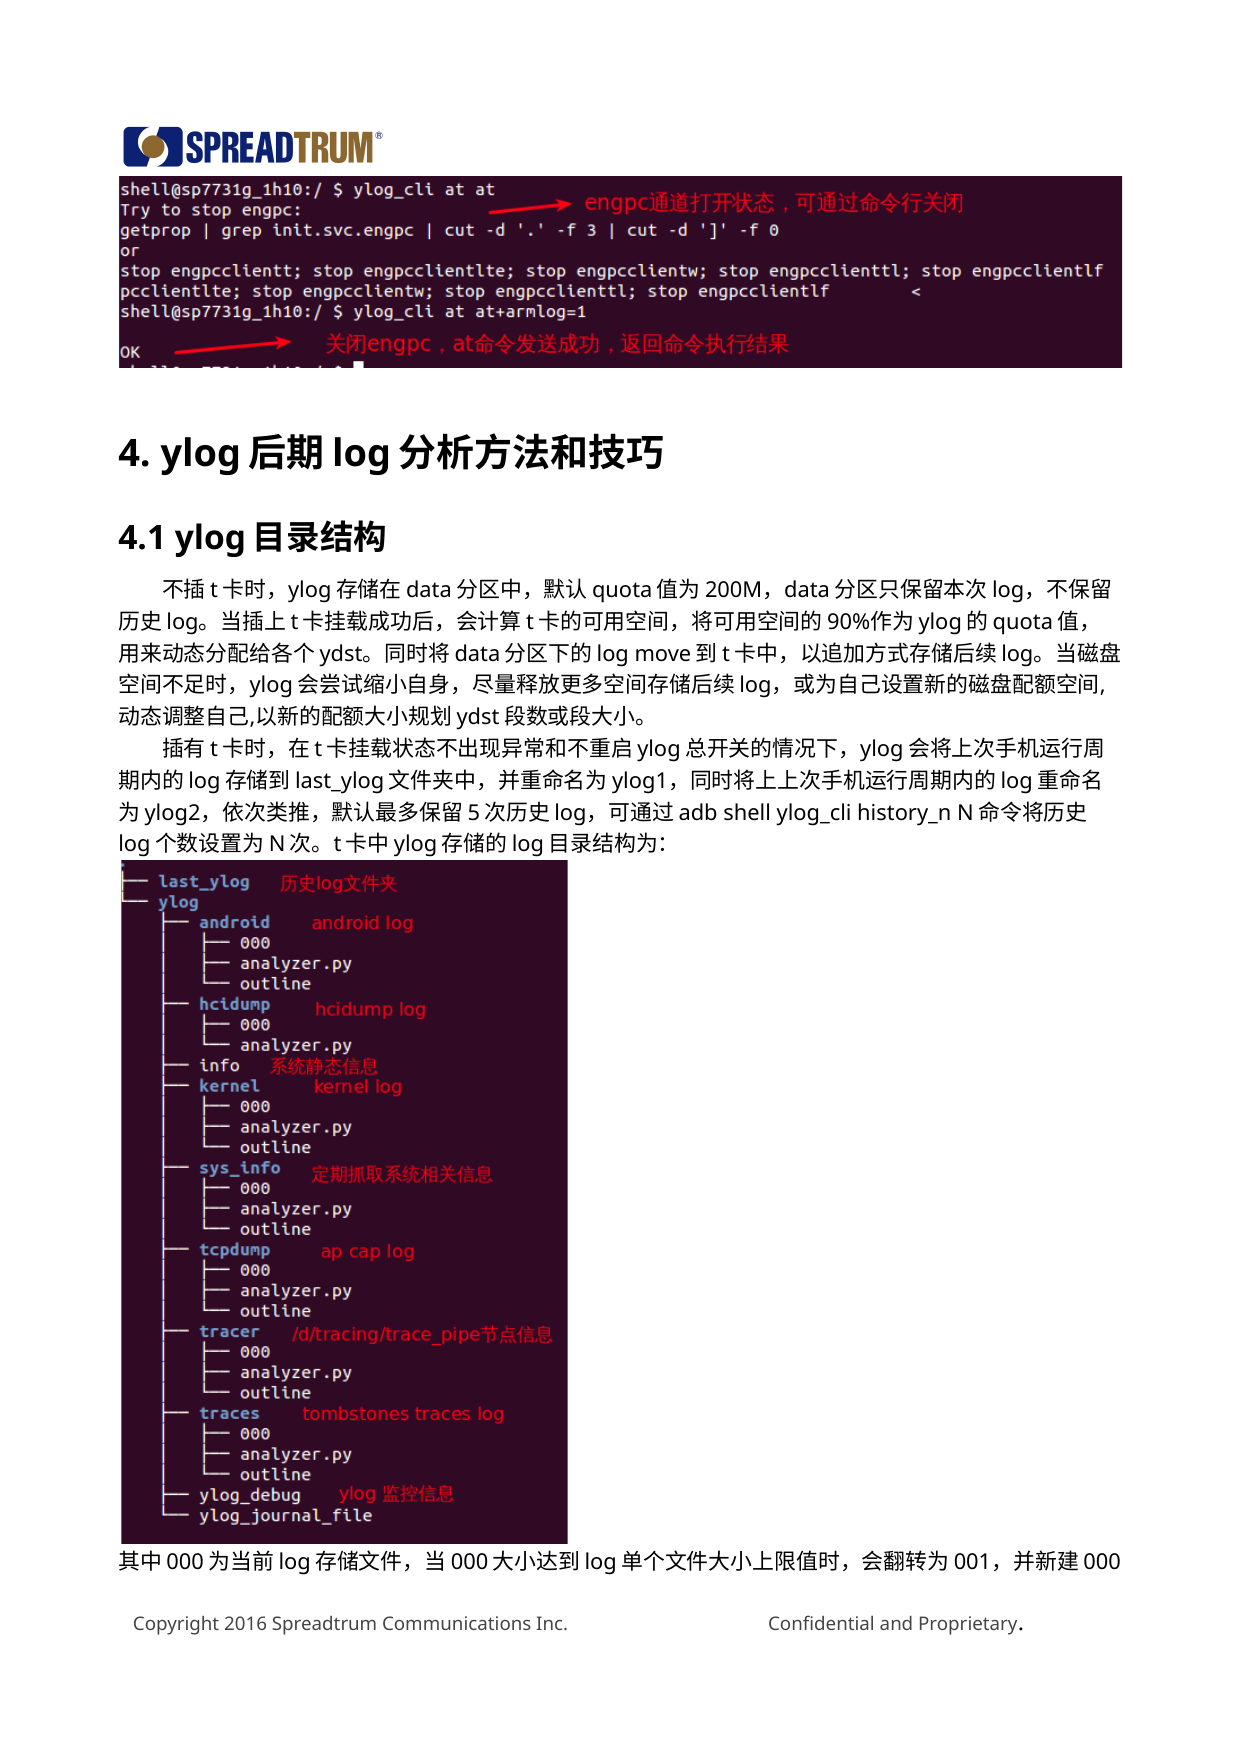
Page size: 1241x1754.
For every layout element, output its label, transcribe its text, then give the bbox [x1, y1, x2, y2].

text 插有t卡时，在t卡挂载状态不出现异常和不重启ylog总开关的情况下，ylog会将上次手机运行周期内的log存储到last_ylog文件夹中，并重命名为ylog1，同时将上上次手机运行周期内的log重命名为ylog2，依次类推，默认最多保留5次历史log，可通过adb shell ylog_cli history_n N命令将历史log个数设置为N次。t卡中ylog存储的log目录结构为： [118, 731, 1122, 858]
picture [120, 123, 386, 168]
text 不插t卡时，ylog存储在data分区中，默认quota值为200M，data分区只保留本次log，不保留历史log。当插上t卡挂载成功后，会计算t卡的可用空间，将可用空间的90%作为ylog的quota值，用来动态分配给各个ydst。同时将data分区下的log move到t卡中，以追加方式存储后续log。当磁盘空间不足时，ylog会尝试缩小自身，尽量释放更多空间存储后续log，或为自己设置新的磁盘配额空间,动态调整自己,以新的配额大小规划ydst段数或段大小。 [118, 572, 1122, 731]
text 其中000为当前log存储文件，当000大小达到log单个文件大小上限值时，会翻转为001，并新建000 [118, 1544, 1122, 1576]
subtitle 4. ylog后期log分析方法和技巧 [118, 422, 1122, 477]
picture [121, 860, 568, 1544]
subtitle 4.1 ylog目录结构 [118, 511, 1122, 560]
picture [118, 176, 1123, 368]
